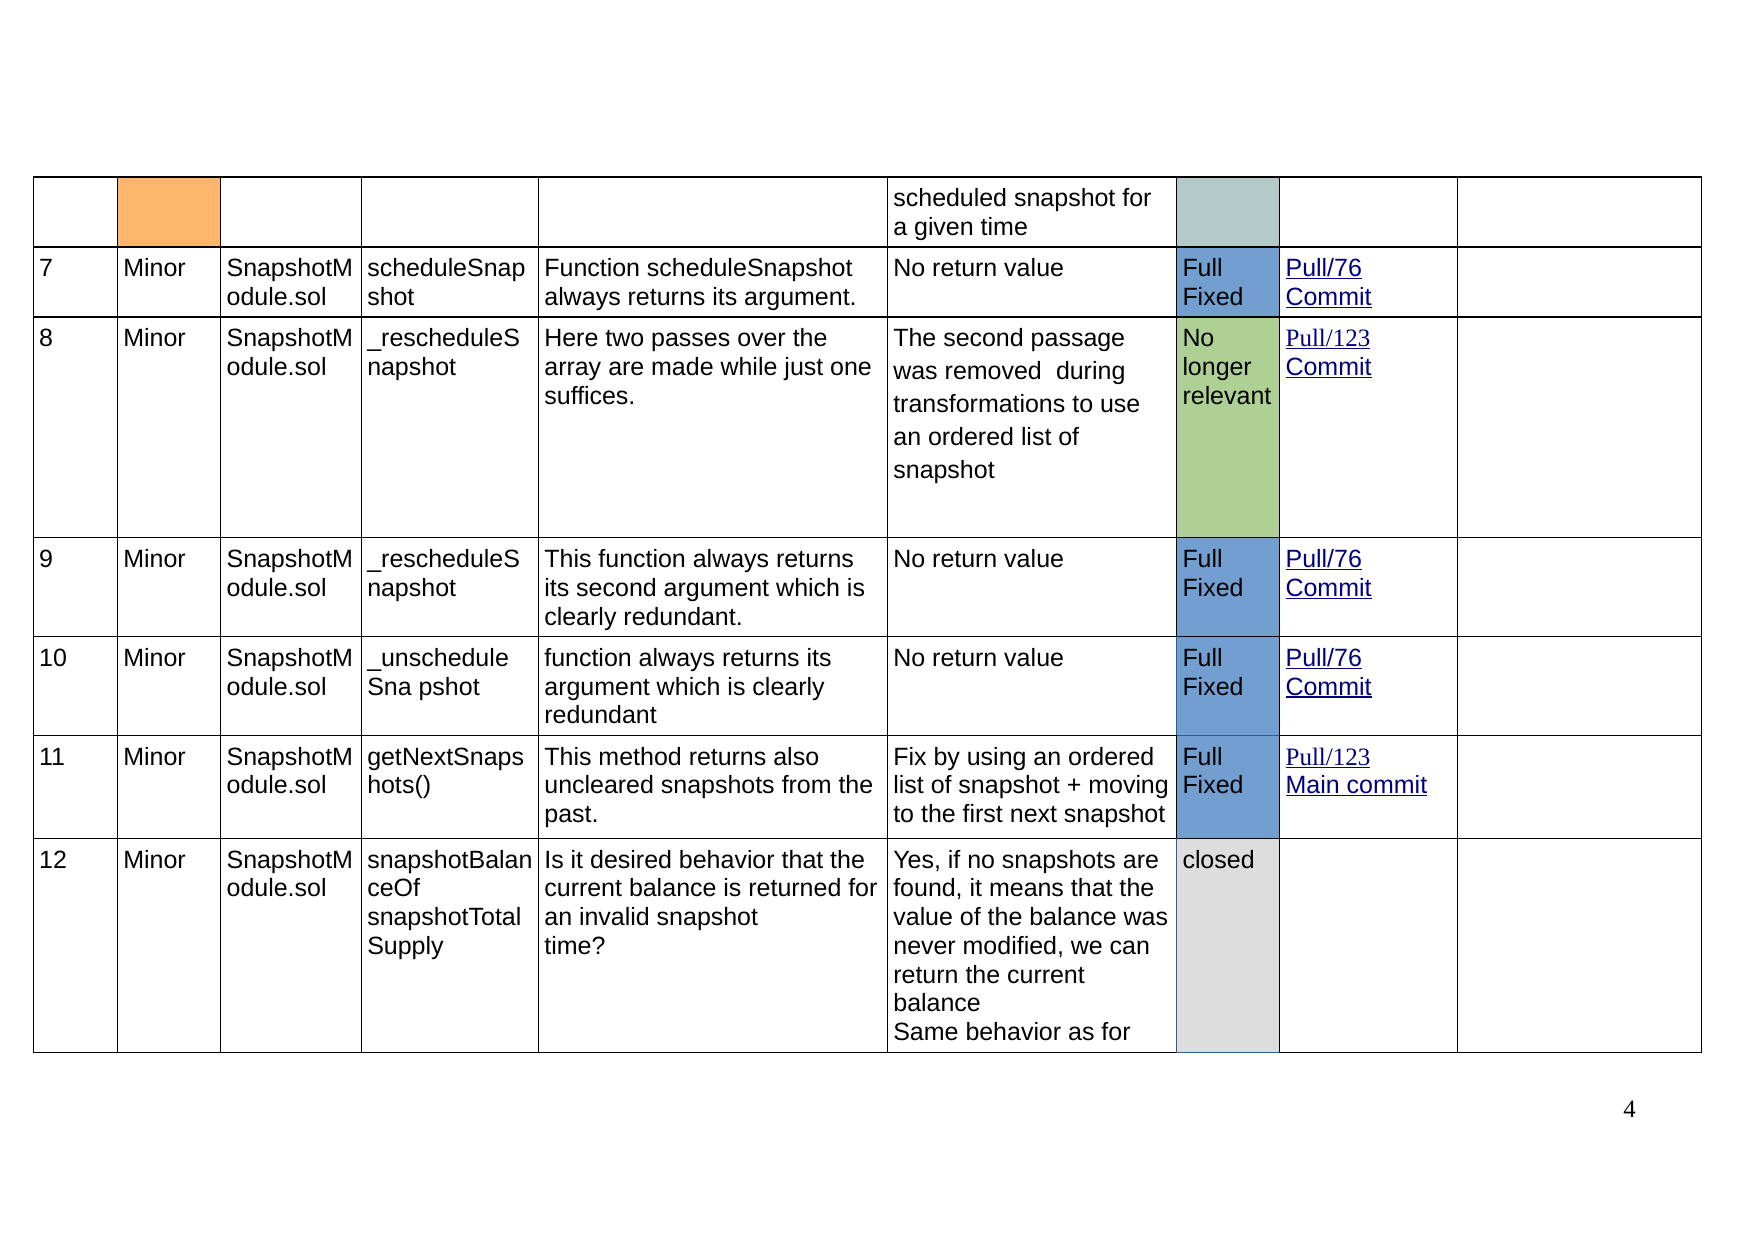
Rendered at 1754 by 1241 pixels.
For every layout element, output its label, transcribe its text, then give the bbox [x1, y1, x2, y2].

table_cell 7 [34, 248, 117, 316]
table_cell _unschedule Sna pshot [362, 637, 538, 735]
table_cell Pull/76 Commit [1280, 637, 1457, 735]
table_cell Function scheduleSnapshot always returns its argument. [539, 248, 887, 316]
table_cell Minor [118, 318, 220, 537]
table_cell No return value [888, 248, 1176, 316]
table_cell Pull/76 Commit [1280, 248, 1457, 316]
table_cell Full Fixed [1177, 248, 1279, 316]
table_cell Full Fixed [1177, 637, 1279, 735]
table_cell Minor [118, 248, 220, 316]
table_cell Here two passes over the array are made while just one suffices. [539, 318, 887, 537]
table_cell [1458, 637, 1701, 735]
table_cell Minor [118, 637, 220, 735]
table_cell Minor [118, 839, 220, 1052]
table_cell Yes, if no snapshots are found, it means that the value of the balance was never modified, we can return the current balance Same behavior as for [888, 839, 1176, 1052]
table_cell _rescheduleSnapshot [362, 538, 538, 636]
table_cell [1280, 178, 1457, 246]
table_cell Full Fixed [1177, 736, 1279, 838]
table_cell SnapshotModule.sol [221, 637, 361, 735]
table_cell Is it desired behavior that the current balance is returned for an invalid snapshot time? [539, 839, 887, 1052]
table_cell 8 [34, 318, 117, 537]
table_cell Pull/123 Commit [1280, 318, 1457, 537]
table_cell Pull/123 Main commit [1280, 736, 1457, 838]
table_cell _rescheduleSnapshot [362, 318, 538, 537]
table_cell Fix by using an ordered list of snapshot + moving to the first next snapshot [888, 736, 1176, 838]
table_cell SnapshotModule.sol [221, 538, 361, 636]
table_cell [362, 178, 538, 246]
table_cell SnapshotModule.sol [221, 248, 361, 316]
table_cell closed [1177, 839, 1279, 1052]
table_cell [1458, 538, 1701, 636]
table_cell This function always returns its second argument which is clearly redundant. [539, 538, 887, 636]
table_cell SnapshotModule.sol [221, 736, 361, 838]
table_cell No return value [888, 538, 1176, 636]
table_cell [1458, 839, 1701, 1052]
table_cell The second passage was removed during transformations to use an ordered list of snapshot [888, 318, 1176, 537]
table_cell scheduled snapshot for a given time [888, 178, 1176, 246]
table_cell [1458, 318, 1701, 537]
table_cell [1280, 839, 1457, 1052]
table_cell Minor [118, 736, 220, 838]
table_cell This method returns also uncleared snapshots from the past. [539, 736, 887, 838]
table_cell Full Fixed [1177, 538, 1279, 636]
table_cell No longer relevant [1177, 318, 1279, 537]
table_cell getNextSnapshots() [362, 736, 538, 838]
table_cell [1458, 248, 1701, 316]
table_cell SnapshotModule.sol [221, 318, 361, 537]
table_cell 9 [34, 538, 117, 636]
table_cell SnapshotModule.sol [221, 839, 361, 1052]
table_cell [1177, 178, 1279, 246]
table_cell 10 [34, 637, 117, 735]
table_cell [1458, 736, 1701, 838]
table_cell [34, 178, 117, 246]
table_cell [539, 178, 887, 246]
table_cell snapshotBalanceOf snapshotTotalSupply [362, 839, 538, 1052]
table_cell Minor [118, 538, 220, 636]
table_cell scheduleSnapshot [362, 248, 538, 316]
table_cell Pull/76 Commit [1280, 538, 1457, 636]
table_cell [1458, 178, 1701, 246]
table_cell function always returns its argument which is clearly redundant [539, 637, 887, 735]
table_cell No return value [888, 637, 1176, 735]
table_cell [118, 178, 220, 246]
table_cell [221, 178, 361, 246]
table_cell 12 [34, 839, 117, 1052]
table_cell 11 [34, 736, 117, 838]
